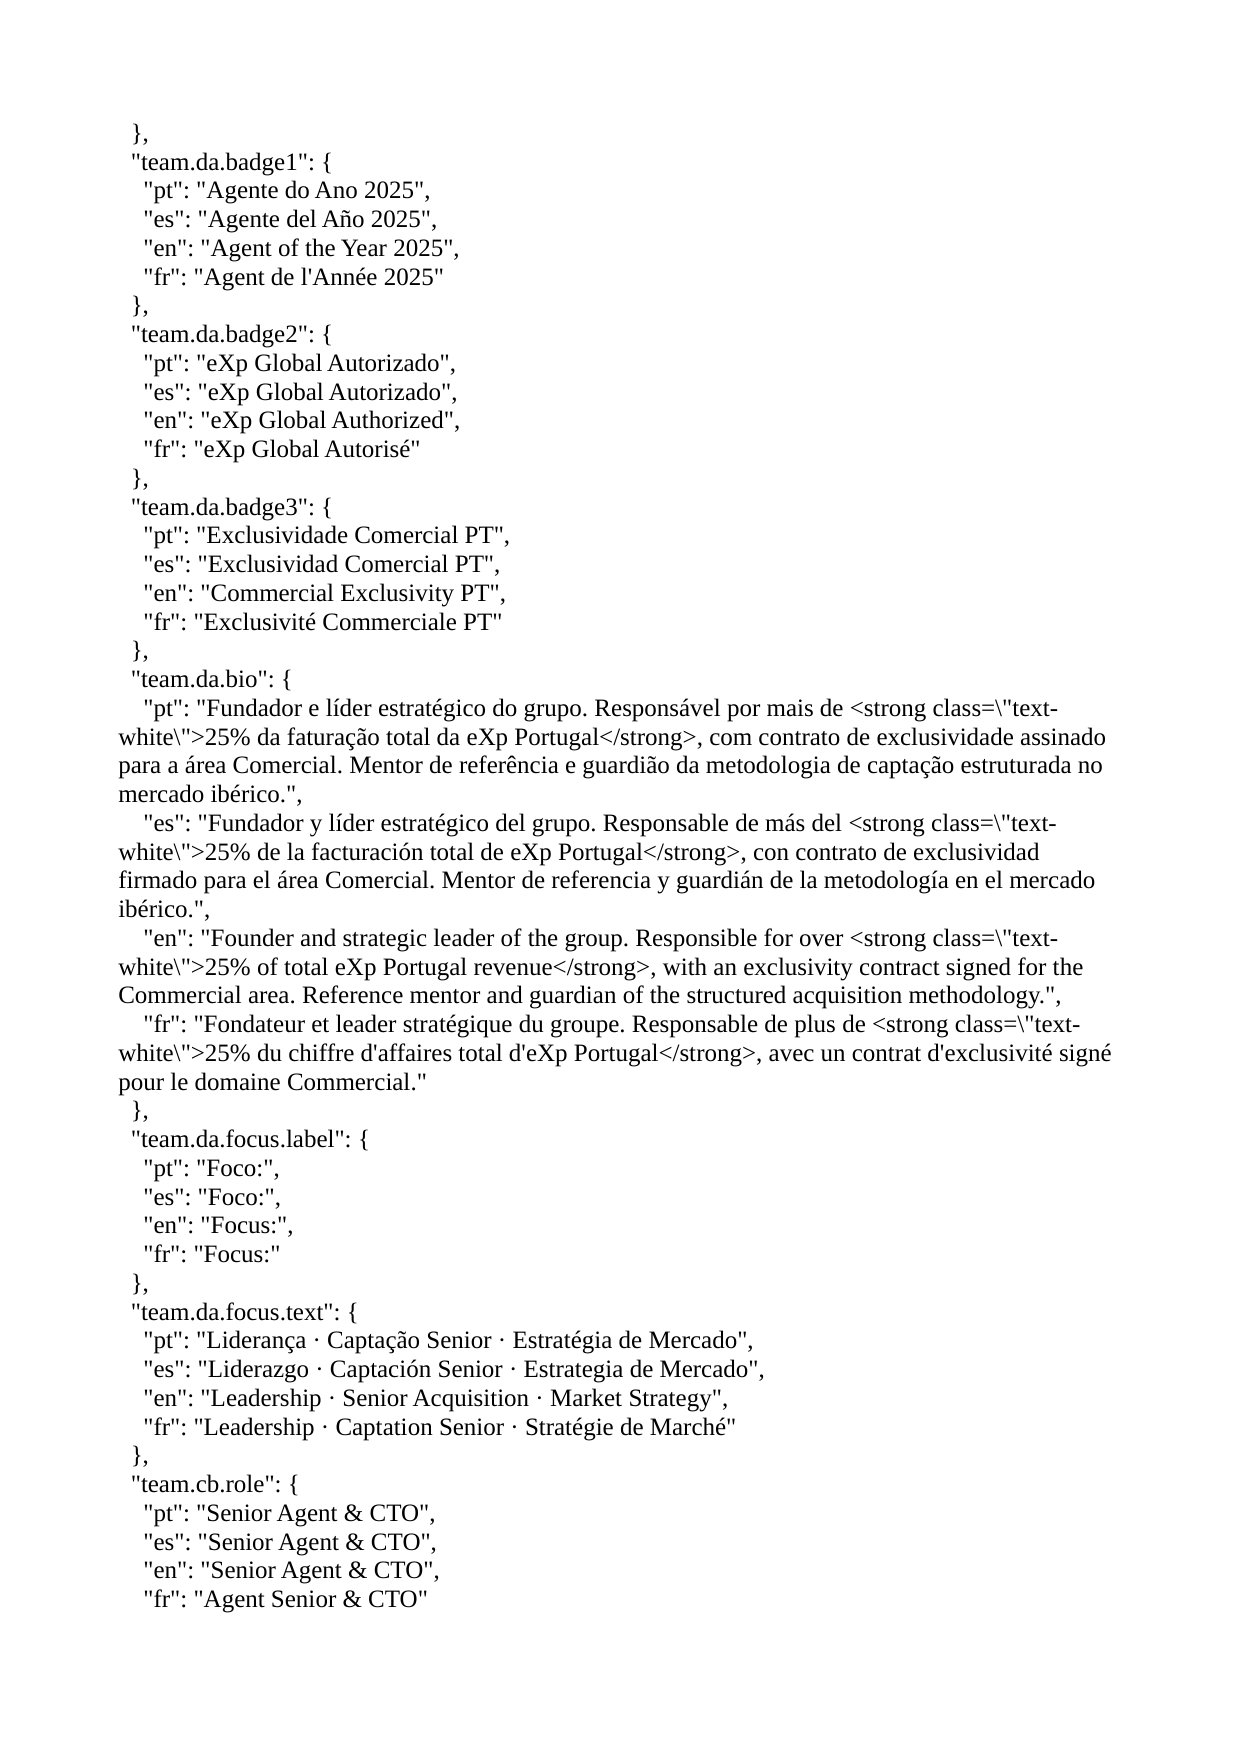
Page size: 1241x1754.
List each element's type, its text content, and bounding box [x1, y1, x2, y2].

table_cell }, "team.da.badge1": { "pt": "Agente do Ano 2025", "es": "Agente del Año 2025", "en": "Agent of the Year 2025", "fr": "Agent de l'Année 2025" }, "team.da.badge2": { "pt": "eXp Global Autorizado", "es": "eXp Global Autorizado", "en": "eXp Global Authorized", "fr": "eXp Global Autorisé" }, "team.da.badge3": { "pt": "Exclusividade Comercial PT", "es": "Exclusividad Comercial PT", "en": "Commercial Exclusivity PT", "fr": "Exclusivité Commerciale PT" }, "team.da.bio": { "pt": "Fundador e líder estratégico do grupo. Responsável por mais de <strong class=\"text-white\">25% da faturação total da eXp Portugal</strong>, com contrato de exclusividade assinado para a área Comercial. Mentor de referência e guardião da metodologia de captação estruturada no mercado ibérico.", "es": "Fundador y líder estratégico del grupo. Responsable de más del <strong class=\"text-white\">25% de la facturación total de eXp Portugal</strong>, con contrato de exclusividad firmado para el área Comercial. Mentor de referencia y guardián de la metodología en el mercado ibérico.", "en": "Founder and strategic leader of the group. Responsible for over <strong class=\"text-white\">25% of total eXp Portugal revenue</strong>, with an exclusivity contract signed for the Commercial area. Reference mentor and guardian of the structured acquisition methodology.", "fr": "Fondateur et leader stratégique du groupe. Responsable de plus de <strong class=\"text-white\">25% du chiffre d'affaires total d'eXp Portugal</strong>, avec un contrat d'exclusivité signé pour le domaine Commercial." }, "team.da.focus.label": { "pt": "Foco:", "es": "Foco:", "en": "Focus:", "fr": "Focus:" }, "team.da.focus.text": { "pt": "Liderança · Captação Senior · Estratégia de Mercado", "es": "Liderazgo · Captación Senior · Estrategia de Mercado", "en": "Leadership · Senior Acquisition · Market Strategy", "fr": "Leadership · Captation Senior · Stratégie de Marché" }, "team.cb.role": { "pt": "Senior Agent & CTO", "es": "Senior Agent & CTO", "en": "Senior Agent & CTO", "fr": "Agent Senior & CTO" [118, 118, 1122, 1613]
